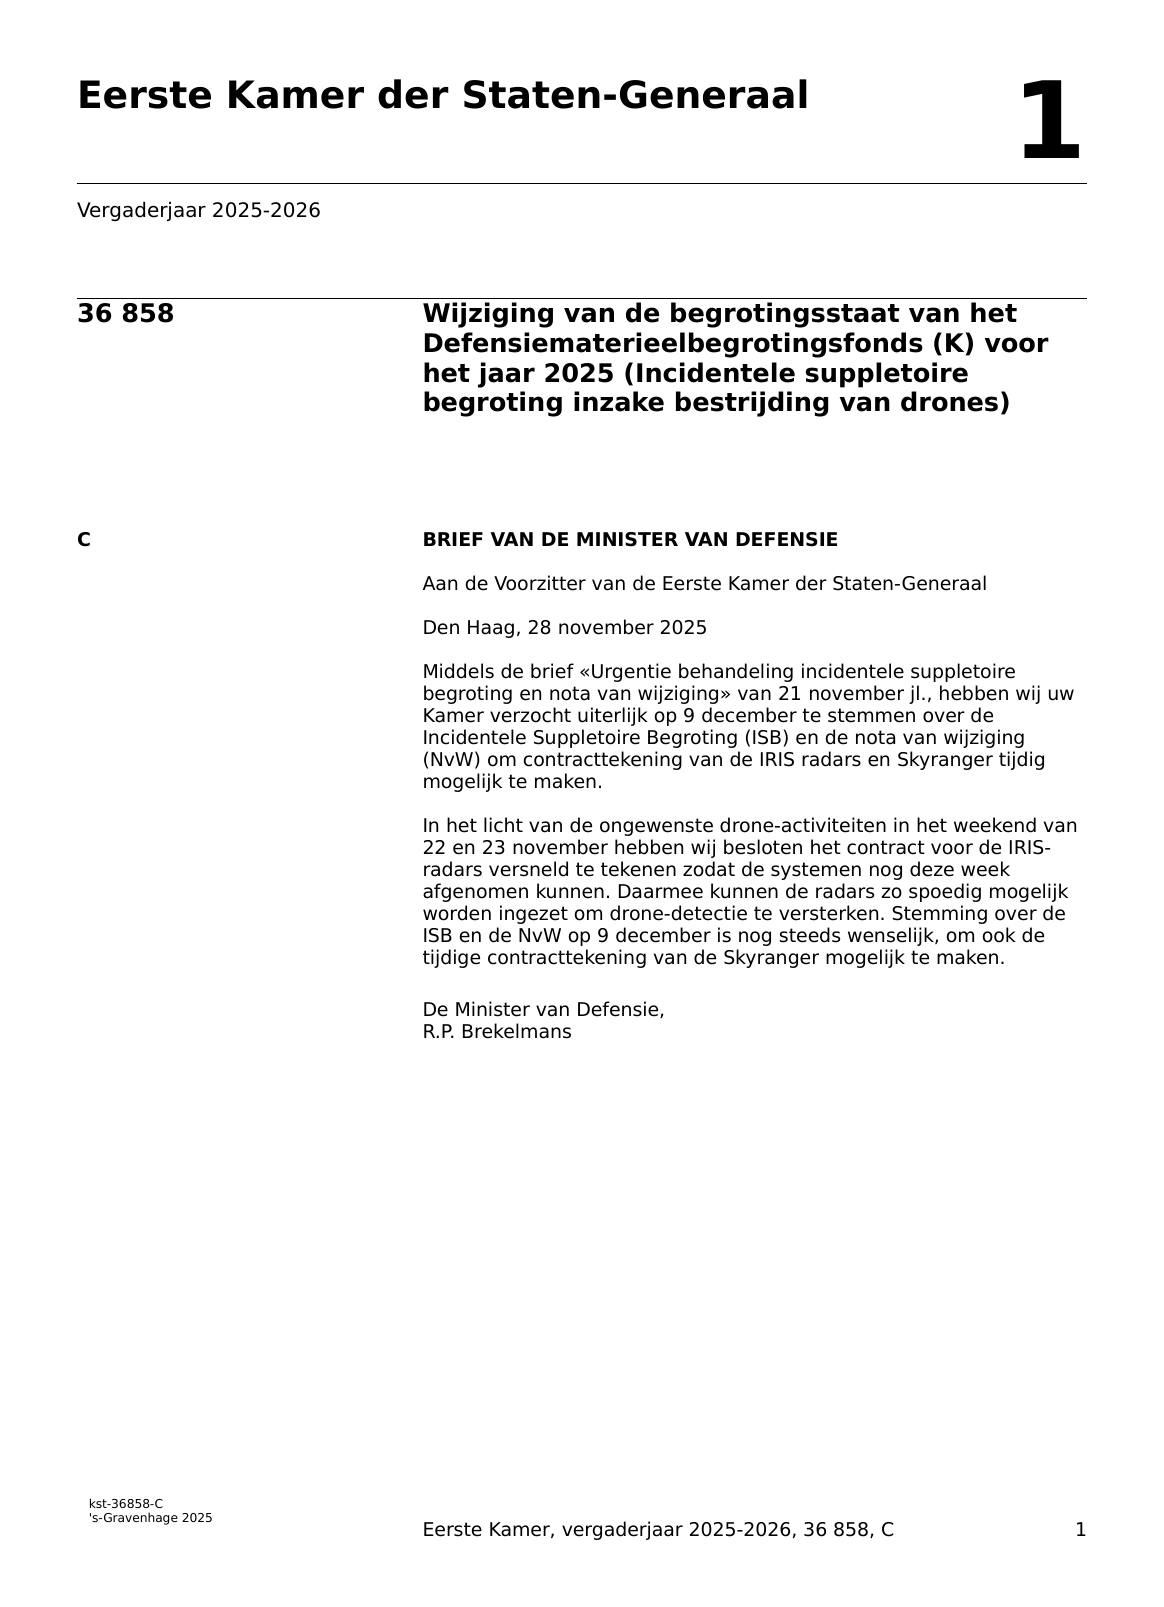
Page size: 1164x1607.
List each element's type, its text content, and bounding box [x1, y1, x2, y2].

text De Minister van Defensie, R.P. Brekelmans [422, 999, 1087, 1043]
table_cell Vergaderjaar 2025-2026 [77, 184, 1087, 298]
subtitle C BRIEF VAN DE MINISTER VAN DEFENSIE [77, 529, 1087, 551]
text Den Haag, 28 november 2025 [422, 617, 1087, 639]
table_header 1 [886, 59, 1087, 183]
text kst-36858-C [88, 1497, 323, 1511]
text In het licht van de ongewenste drone-activiteiten in het weekend van 22 en 23 november hebben wij besloten het contract voor de IRIS-radars versneld te tekenen zodat de systemen nog deze week afgenomen kunnen. Daarmee kunnen de radars zo spoedig mogelijk worden ingezet om drone-detectie te versterken. Stemming over de ISB en de NvW op 9 december is nog steeds wenselijk, om ook de tijdige contracttekening van de Skyranger mogelijk te maken. [422, 815, 1087, 969]
text Aan de Voorzitter van de Eerste Kamer der Staten-Generaal [422, 573, 1087, 595]
text 's-Gravenhage 2025 [88, 1511, 323, 1525]
table_header Eerste Kamer der Staten-Generaal [77, 59, 886, 183]
subtitle 36 858 Wijziging van de begrotingsstaat van het Defensiematerieelbegrotingsfonds (K) voor het jaar 2025 (Incidentele suppletoire begroting inzake bestrijding van drones) [77, 299, 1087, 418]
text Middels de brief «Urgentie behandeling incidentele suppletoire begroting en nota van wijziging» van 21 november jl., hebben wij uw Kamer verzocht uiterlijk op 9 december te stemmen over de Incidentele Suppletoire Begroting (ISB) en de nota van wijziging (NvW) om contracttekening van de IRIS radars en Skyranger tijdig mogelijk te maken. [422, 661, 1087, 793]
